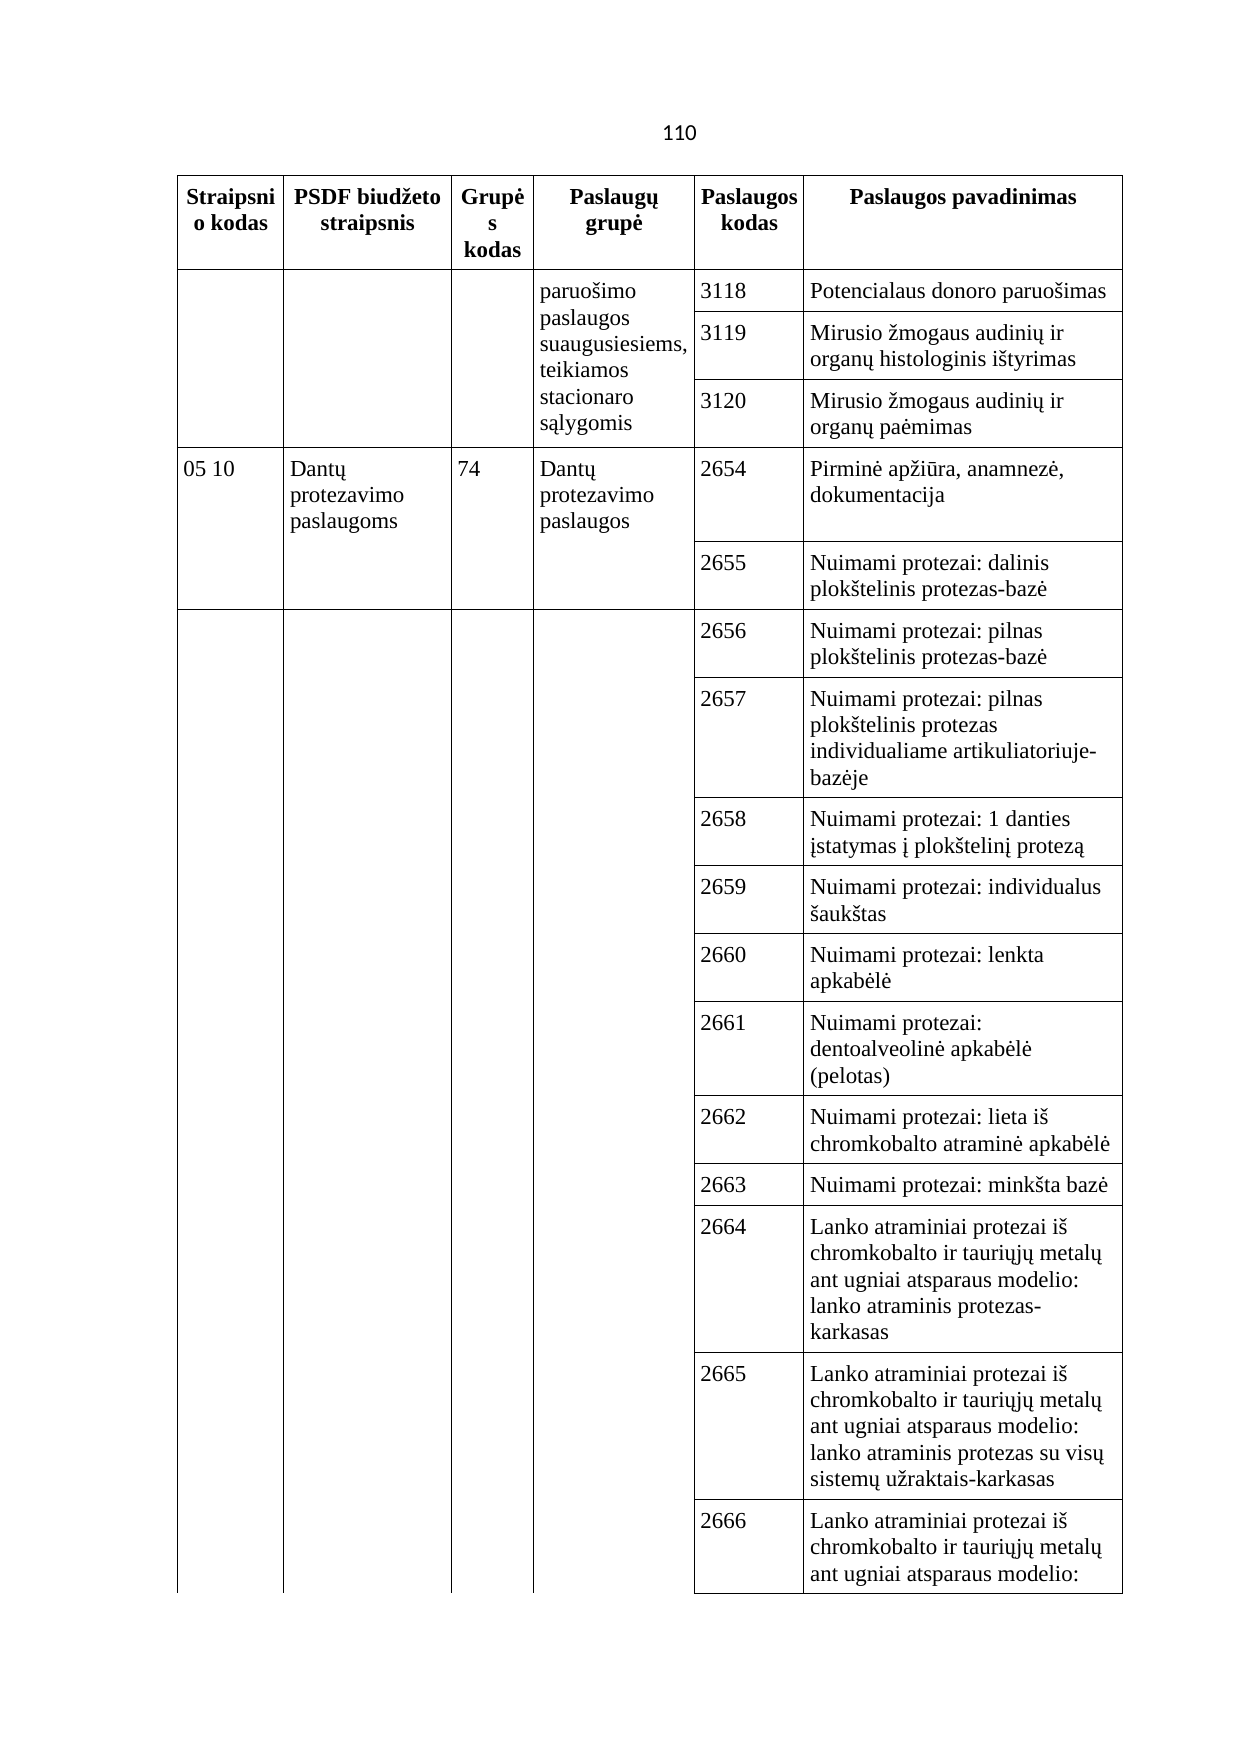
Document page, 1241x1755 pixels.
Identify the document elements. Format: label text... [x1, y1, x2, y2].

table_cell [178, 270, 283, 447]
table_cell [534, 1095, 694, 1163]
table_cell paruošimo paslaugos suaugusiesiems, teikiamos stacionaro sąlygomis [534, 270, 694, 447]
table_cell Dantų protezavimo paslaugos [534, 448, 694, 541]
table_cell Nuimami protezai: individualus šaukštas [804, 866, 1122, 933]
table_cell 2666 [695, 1500, 803, 1593]
table_cell [284, 610, 451, 677]
table_cell 2654 [695, 448, 803, 541]
table_cell [534, 1352, 694, 1499]
table_header PSDF biudžeto straipsnis [284, 176, 451, 269]
table_cell Dantų protezavimo paslaugoms [284, 448, 451, 541]
table_cell [284, 865, 451, 933]
table_cell [534, 677, 694, 797]
table_cell [178, 1001, 283, 1095]
table_cell 2658 [695, 798, 803, 865]
table_cell Nuimami protezai: lieta iš chromkobalto atraminė apkabėlė [804, 1096, 1122, 1163]
table_cell [452, 1205, 533, 1352]
table_cell [534, 1205, 694, 1352]
table_cell Nuimami protezai: lenkta apkabėlė [804, 934, 1122, 1001]
table_cell [284, 1352, 451, 1499]
table_cell Nuimami protezai: pilnas plokštelinis protezas-bazė [804, 610, 1122, 677]
table_cell Lanko atraminiai protezai iš chromkobalto ir tauriųjų metalų ant ugniai atsparaus modelio: [804, 1500, 1122, 1593]
table_cell 3120 [695, 380, 803, 447]
table_cell [534, 541, 694, 609]
table_header Paslaugos pavadinimas [804, 176, 1122, 269]
table_cell [452, 1095, 533, 1163]
table_cell 2662 [695, 1096, 803, 1163]
table_cell [178, 1095, 283, 1163]
table_cell Mirusio žmogaus audinių ir organų histologinis ištyrimas [804, 312, 1122, 379]
table_header Paslaugos kodas [695, 176, 803, 269]
table_cell [452, 677, 533, 797]
table_cell [178, 1352, 283, 1499]
table_cell Nuimami protezai: pilnas plokštelinis protezas individualiame artikuliatoriuje-bazėje [804, 678, 1122, 797]
table_cell [534, 1001, 694, 1095]
table_cell [452, 933, 533, 1001]
table_cell [178, 1163, 283, 1205]
table_cell Potencialaus donoro paruošimas [804, 270, 1122, 311]
table_cell 2661 [695, 1002, 803, 1095]
table_cell [534, 865, 694, 933]
table_cell [452, 541, 533, 609]
table_cell Nuimami protezai: minkšta bazė [804, 1164, 1122, 1205]
table_cell [284, 1001, 451, 1095]
table_cell Mirusio žmogaus audinių ir organų paėmimas [804, 380, 1122, 447]
table_cell [284, 541, 451, 609]
table_cell [178, 1205, 283, 1352]
table_cell [284, 270, 451, 447]
table_cell [284, 1095, 451, 1163]
table_cell 2657 [695, 678, 803, 797]
table_header Grupės kodas [452, 176, 533, 269]
table_cell [534, 1499, 694, 1593]
table_cell 2659 [695, 866, 803, 933]
table_cell 05 10 [178, 448, 283, 541]
table_cell 74 [452, 448, 533, 541]
table_cell Pirminė apžiūra, anamnezė, dokumentacija [804, 448, 1122, 541]
table_cell 2656 [695, 610, 803, 677]
table_cell [452, 1352, 533, 1499]
table_cell 2665 [695, 1353, 803, 1499]
table_cell 2664 [695, 1206, 803, 1352]
table_cell Lanko atraminiai protezai iš chromkobalto ir tauriųjų metalų ant ugniai atsparaus modelio: lanko atraminis protezas-karkasas [804, 1206, 1122, 1352]
table_cell [284, 933, 451, 1001]
table_cell [452, 1001, 533, 1095]
table_cell [452, 865, 533, 933]
table_cell [178, 677, 283, 797]
table_cell Nuimami protezai: dalinis plokštelinis protezas-bazė [804, 542, 1122, 609]
table_cell 2655 [695, 542, 803, 609]
table_cell [284, 1499, 451, 1593]
table_cell [534, 797, 694, 865]
table_cell [534, 1163, 694, 1205]
table_cell [284, 1205, 451, 1352]
table_cell Nuimami protezai: 1 danties įstatymas į plokštelinį protezą [804, 798, 1122, 865]
table_cell [178, 1499, 283, 1593]
table_header Straipsnio kodas [178, 176, 283, 269]
table_cell [284, 1163, 451, 1205]
table_cell [178, 933, 283, 1001]
table_cell 2663 [695, 1164, 803, 1205]
table_cell 3118 [695, 270, 803, 311]
table_cell [178, 797, 283, 865]
table_cell [284, 797, 451, 865]
table_cell 2660 [695, 934, 803, 1001]
table_cell [452, 797, 533, 865]
table_cell [178, 610, 283, 677]
table_cell [452, 1499, 533, 1593]
table_cell 3119 [695, 312, 803, 379]
table_cell [452, 1163, 533, 1205]
table_cell Nuimami protezai: dentoalveolinė apkabėlė (pelotas) [804, 1002, 1122, 1095]
table_cell [452, 270, 533, 447]
table_cell Lanko atraminiai protezai iš chromkobalto ir tauriųjų metalų ant ugniai atsparaus modelio: lanko atraminis protezas su visų sistemų užraktais-karkasas [804, 1353, 1122, 1499]
table_cell [178, 865, 283, 933]
table_header Paslaugų grupė [534, 176, 694, 269]
table_cell [452, 610, 533, 677]
table_cell [534, 610, 694, 677]
table_cell [284, 677, 451, 797]
table_cell [534, 933, 694, 1001]
table_cell [178, 541, 283, 609]
